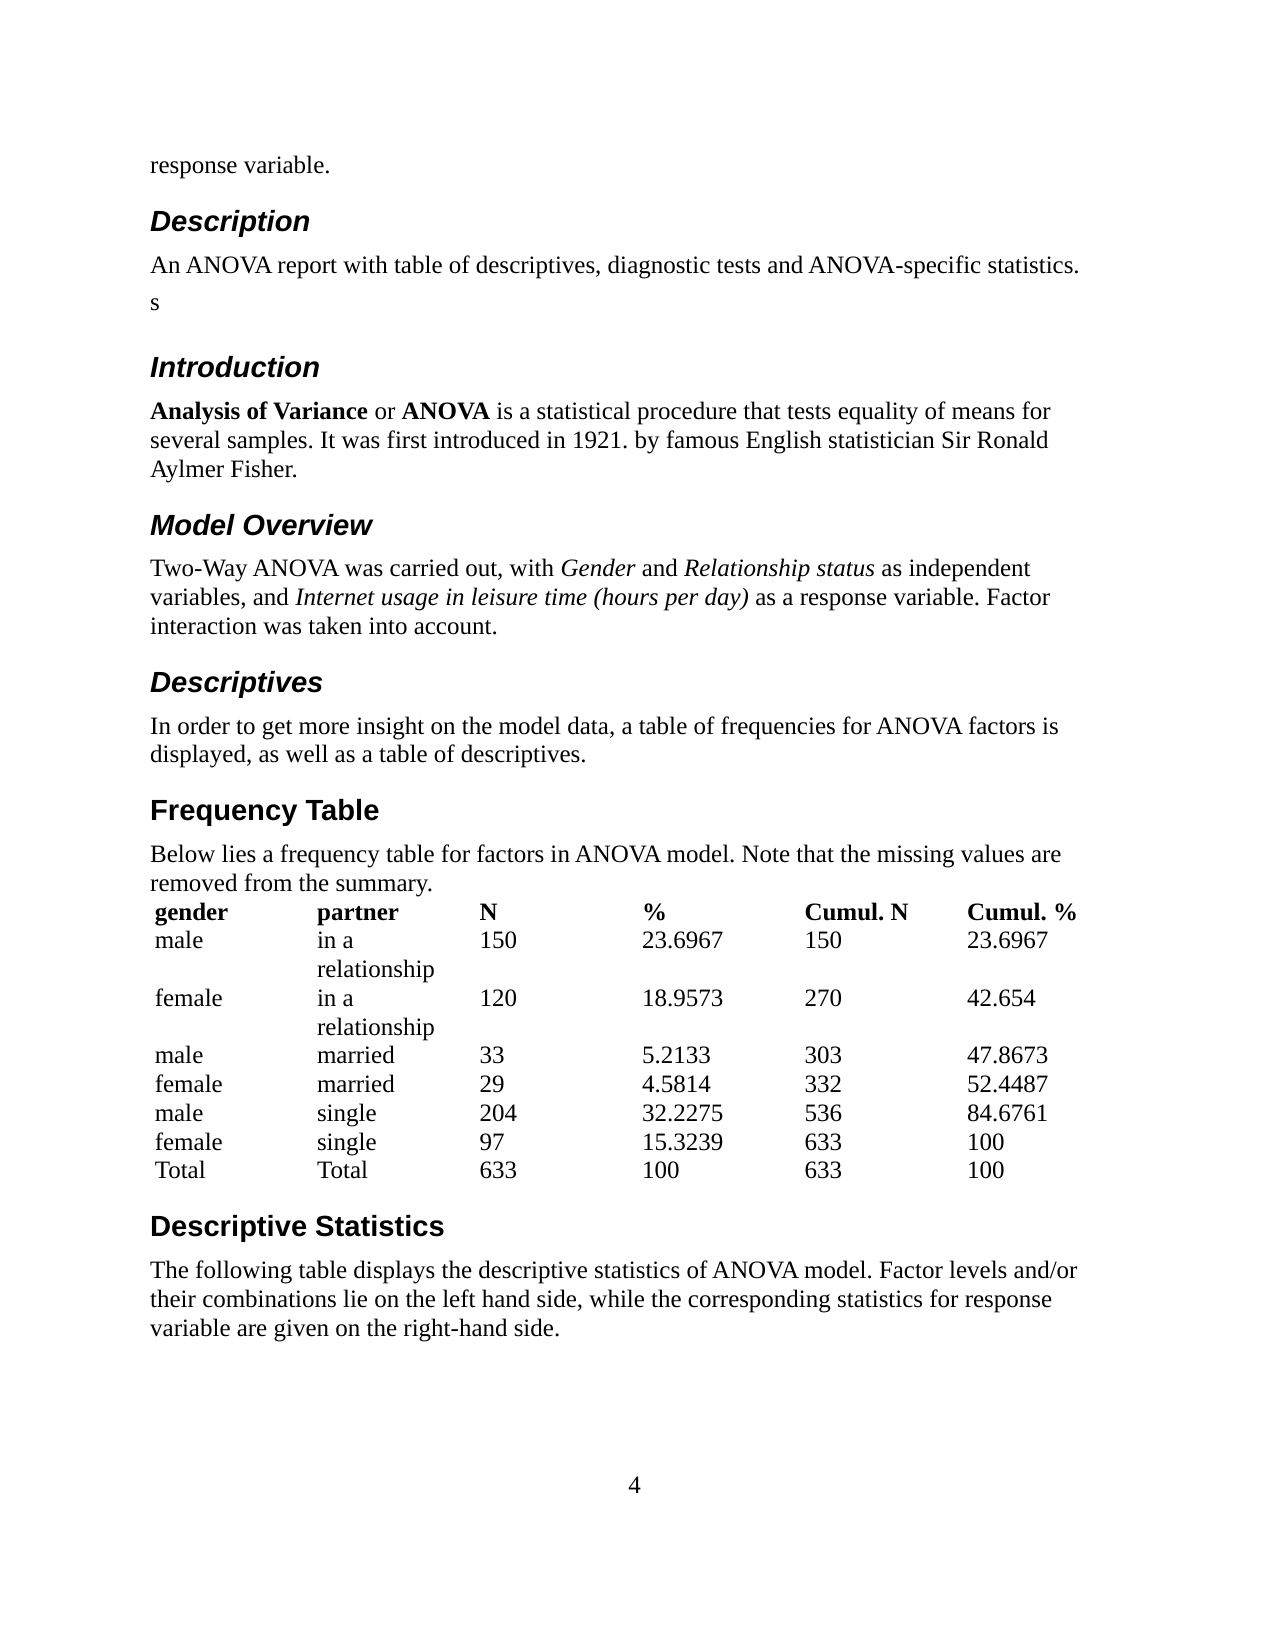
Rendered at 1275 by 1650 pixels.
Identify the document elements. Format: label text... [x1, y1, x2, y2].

table_cell 23.6967 [963, 926, 1125, 983]
table_header N [475, 897, 637, 926]
table_cell female [150, 983, 312, 1041]
table_cell in a relationship [313, 983, 475, 1041]
table_cell 633 [800, 1127, 962, 1156]
table_cell female [150, 1069, 312, 1098]
table_cell 536 [800, 1098, 962, 1127]
table_cell 5.2133 [638, 1041, 800, 1069]
table_header % [638, 897, 800, 926]
text Below lies a frequency table for factors in ANOVA model. Note that the missing values are removed from the summary. [150, 839, 1125, 897]
table_cell 100 [638, 1156, 800, 1184]
table_header Cumul. N [800, 897, 962, 926]
table_cell 42.654 [963, 983, 1125, 1041]
table_cell 150 [800, 926, 962, 983]
table_cell male [150, 926, 312, 983]
text An ANOVA report with table of descriptives, diagnostic tests and ANOVA-specific statistics. [150, 250, 1125, 278]
table_cell 23.6967 [638, 926, 800, 983]
text Two-Way ANOVA was carried out, with Gender and Relationship status as independent variables, and Internet usage in leisure time (hours per day) as a response variable. Factor interaction was taken into account. [150, 553, 1125, 640]
table_cell male [150, 1098, 312, 1127]
table_cell in a relationship [313, 926, 475, 983]
subtitle Frequency Table [150, 793, 1125, 827]
subtitle Descriptives [150, 665, 1125, 698]
table_header gender [150, 897, 312, 926]
table_cell 303 [800, 1041, 962, 1069]
subtitle Introduction [150, 350, 1125, 384]
table_cell 29 [475, 1069, 637, 1098]
table_cell female [150, 1127, 312, 1156]
table_cell 47.8673 [963, 1041, 1125, 1069]
table_cell 150 [475, 926, 637, 983]
table_cell 32.2275 [638, 1098, 800, 1127]
table_cell 15.3239 [638, 1127, 800, 1156]
table_cell 633 [475, 1156, 637, 1184]
text Analysis of Variance or ANOVA is a statistical procedure that tests equality of means for several samples. It was first introduced in 1921. by famous English statistician Sir Ronald Aylmer Fisher. [150, 396, 1125, 482]
subtitle Description [150, 204, 1125, 237]
table_cell 332 [800, 1069, 962, 1098]
table_cell 84.6761 [963, 1098, 1125, 1127]
table_cell 120 [475, 983, 637, 1041]
text In order to get more insight on the model data, a table of frequencies for ANOVA factors is displayed, as well as a table of descriptives. [150, 711, 1125, 768]
table_cell 33 [475, 1041, 637, 1069]
table_cell 52.4487 [963, 1069, 1125, 1098]
table_cell 633 [800, 1156, 962, 1184]
table_cell single [313, 1127, 475, 1156]
text The following table displays the descriptive statistics of ANOVA model. Factor levels and/or their combinations lie on the left hand side, while the corresponding statistics for response variable are given on the right-hand side. [150, 1255, 1125, 1342]
table_cell Total [313, 1156, 475, 1184]
table_cell 18.9573 [638, 983, 800, 1041]
table_cell 97 [475, 1127, 637, 1156]
table_cell Total [150, 1156, 312, 1184]
subtitle Descriptive Statistics [150, 1209, 1125, 1243]
table_cell 270 [800, 983, 962, 1041]
table_cell 4.5814 [638, 1069, 800, 1098]
subtitle Model Overview [150, 507, 1125, 541]
table_cell male [150, 1041, 312, 1069]
table_cell single [313, 1098, 475, 1127]
table_cell 100 [963, 1127, 1125, 1156]
table_header Cumul. % [963, 897, 1125, 926]
table_cell 204 [475, 1098, 637, 1127]
table_cell married [313, 1041, 475, 1069]
text response variable. [150, 150, 1125, 179]
text s [150, 287, 1125, 316]
table_cell married [313, 1069, 475, 1098]
table_cell 100 [963, 1156, 1125, 1184]
table_header partner [313, 897, 475, 926]
